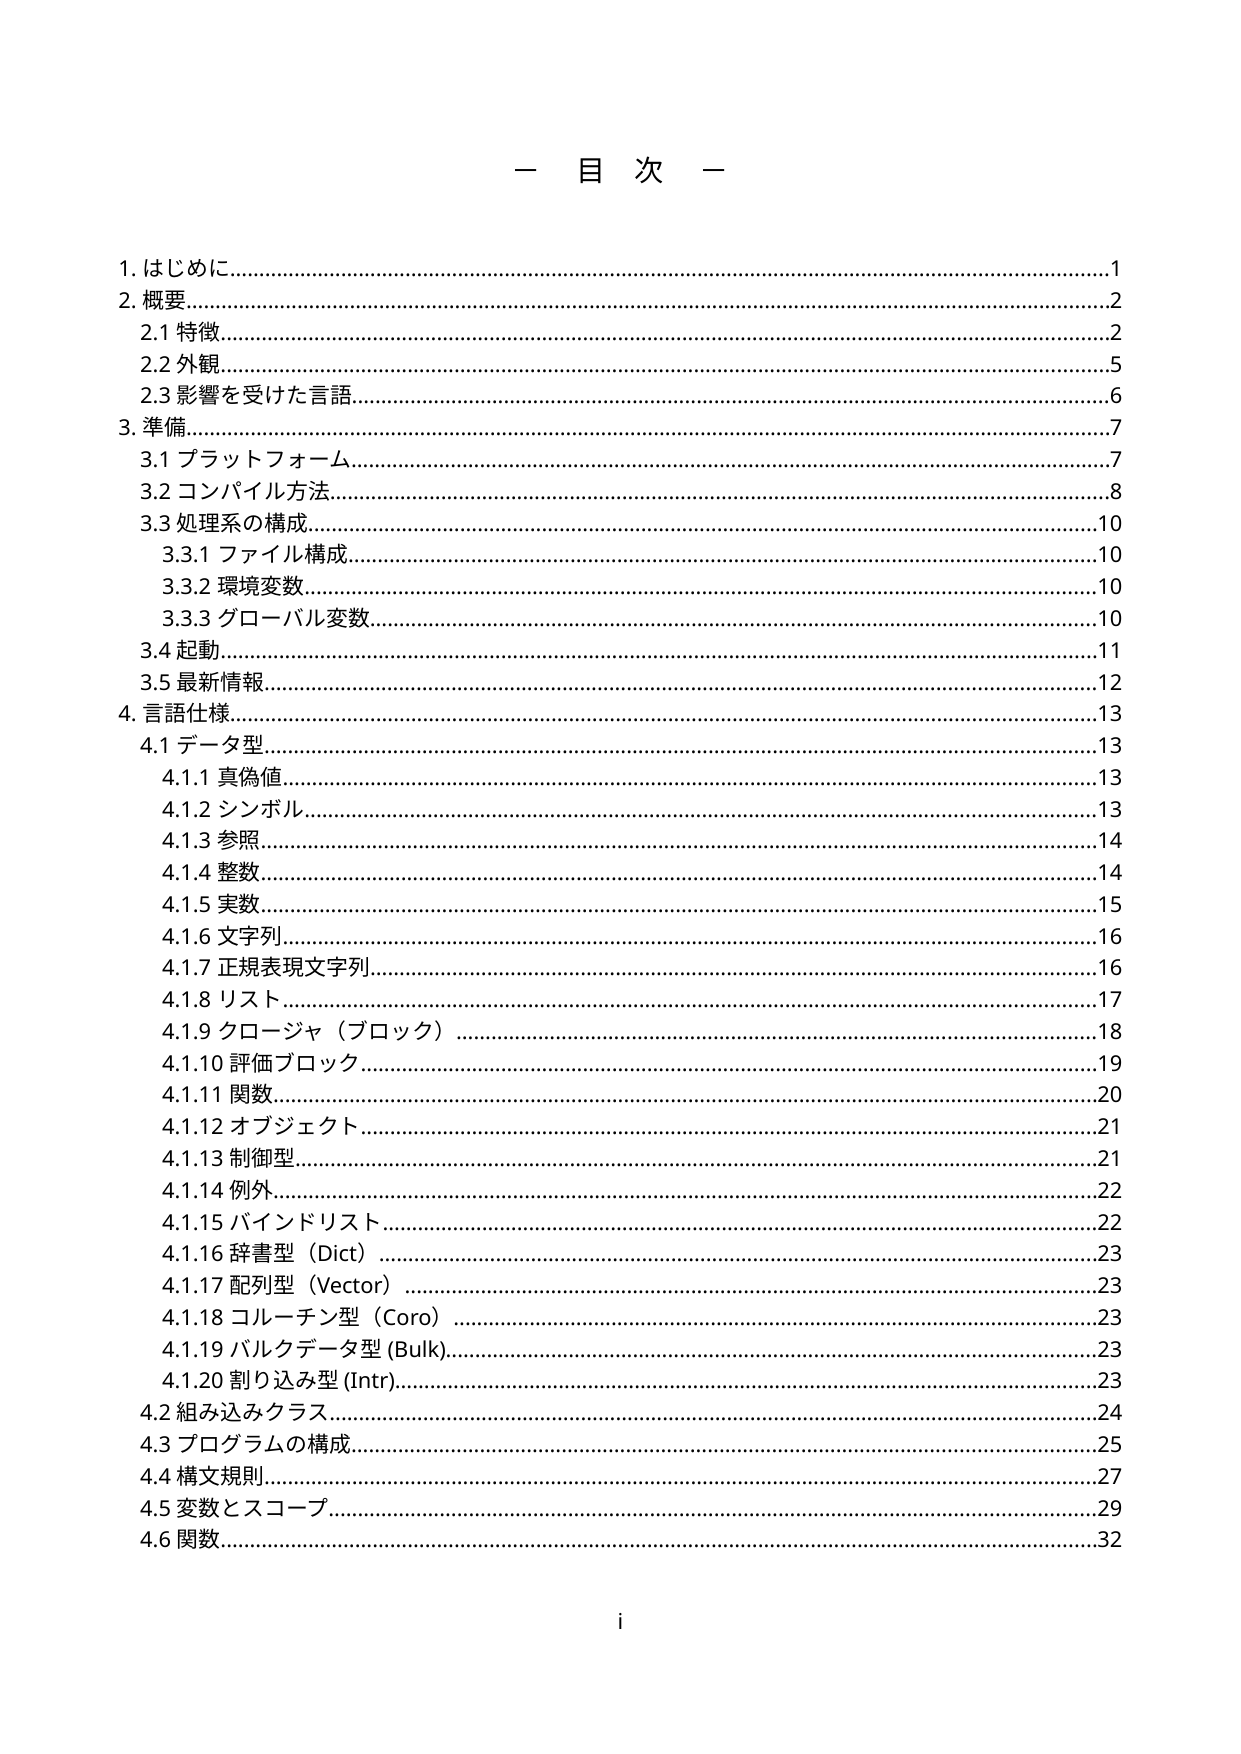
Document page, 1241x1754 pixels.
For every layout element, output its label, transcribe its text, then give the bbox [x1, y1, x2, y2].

text 4.1.1 真偽値 13 [162, 760, 1122, 792]
text 4.1.7 正規表現文字列 16 [162, 950, 1122, 982]
text 4.1.9 クロージャ（ブロック） 18 [162, 1014, 1122, 1046]
text 4.1.4 整数 14 [162, 855, 1122, 887]
text 2.2 外観 5 [140, 347, 1122, 378]
text 3.3.2 環境変数 10 [162, 569, 1122, 601]
text 4.1.6 文字列 16 [162, 919, 1122, 950]
text 4.5 変数とスコープ 29 [140, 1491, 1122, 1522]
text 4.1.2 シンボル 13 [162, 792, 1122, 823]
text 3.2 コンパイル方法 8 [140, 474, 1122, 506]
text 1. はじめに 1 [118, 251, 1122, 283]
text 2.1 特徴 2 [140, 315, 1122, 347]
text 4.1.15 バインドリスト 22 [162, 1204, 1122, 1236]
text 4.6 関数 32 [140, 1522, 1122, 1554]
text 3.5 最新情報 12 [140, 664, 1122, 696]
text 4.1.17 配列型（Vector） 23 [162, 1268, 1122, 1300]
text 4.2 組み込みクラス 24 [140, 1395, 1122, 1427]
text 4.1 データ型 13 [140, 728, 1122, 760]
text 4.4 構文規則 27 [140, 1459, 1122, 1491]
text － 目 次 － [118, 148, 1122, 190]
text 4.1.3 参照 14 [162, 823, 1122, 855]
text 3. 準備 7 [118, 410, 1122, 442]
text 4.1.11 関数 20 [162, 1077, 1122, 1109]
text 4.3 プログラムの構成 25 [140, 1427, 1122, 1459]
text 3.1 プラットフォーム 7 [140, 442, 1122, 474]
text 3.3.1 ファイル構成 10 [162, 537, 1122, 569]
text 4.1.13 制御型 21 [162, 1141, 1122, 1173]
text 4.1.12 オブジェクト 21 [162, 1109, 1122, 1141]
text 4.1.19 バルクデータ型 (Bulk) 23 [162, 1332, 1122, 1363]
text 4.1.8 リスト 17 [162, 982, 1122, 1014]
text 2.3 影響を受けた言語 6 [140, 378, 1122, 410]
text 4.1.14 例外 22 [162, 1173, 1122, 1204]
text 4.1.16 辞書型（Dict） 23 [162, 1236, 1122, 1268]
text 4.1.10 評価ブロック 19 [162, 1046, 1122, 1077]
text 4.1.20 割り込み型 (Intr) 23 [162, 1363, 1122, 1395]
text 4.1.18 コルーチン型（Coro） 23 [162, 1300, 1122, 1332]
text 2. 概要 2 [118, 283, 1122, 315]
text 4.1.5 実数 15 [162, 887, 1122, 919]
text 4. 言語仕様 13 [118, 696, 1122, 728]
text 3.4 起動 11 [140, 633, 1122, 664]
text 3.3 処理系の構成 10 [140, 506, 1122, 537]
text 3.3.3 グローバル変数 10 [162, 601, 1122, 633]
